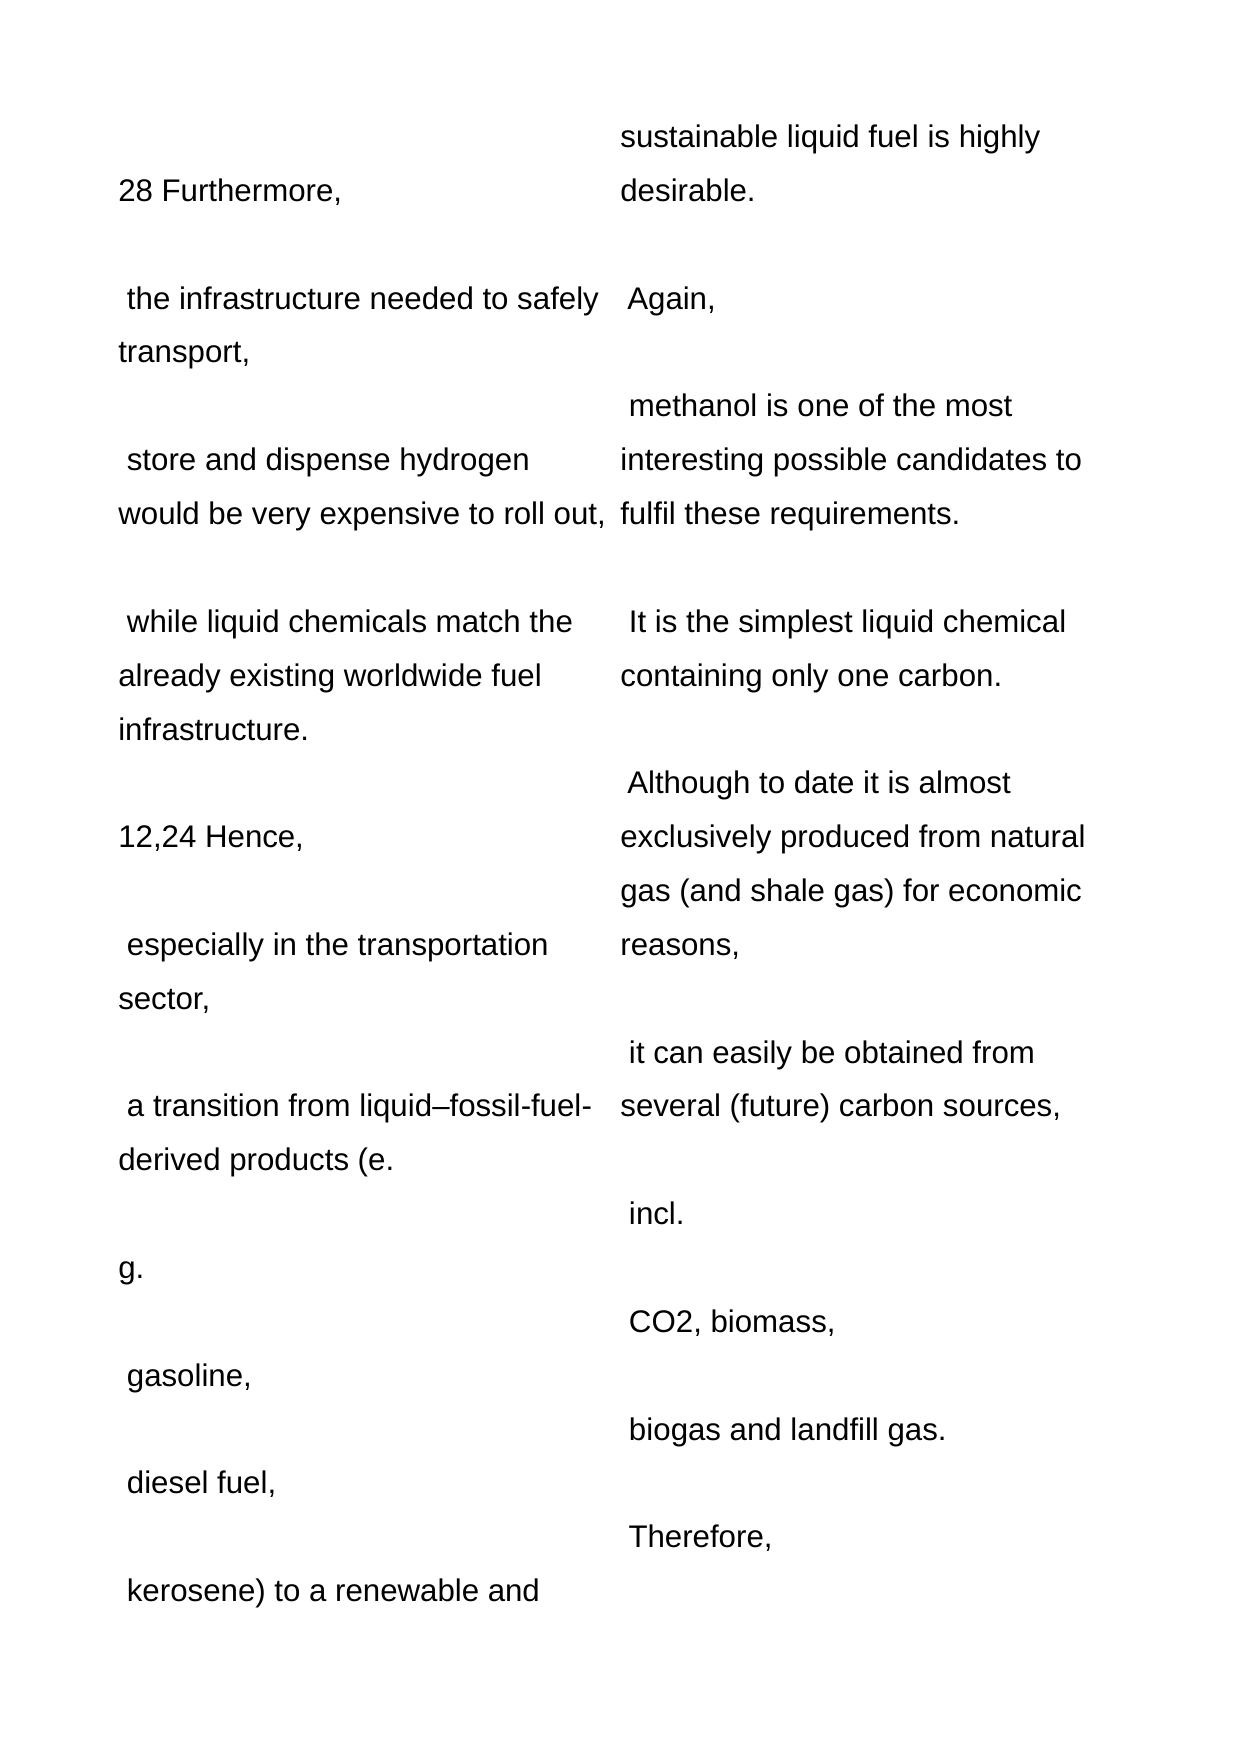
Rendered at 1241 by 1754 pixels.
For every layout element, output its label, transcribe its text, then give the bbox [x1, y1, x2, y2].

text Therefore, [620, 1518, 1122, 1554]
text incl. [620, 1195, 1122, 1231]
text gasoline, [118, 1357, 620, 1393]
text especially in the transportation sector, [118, 926, 620, 1016]
text it can easily be obtained from several (future) carbon sources, [620, 1034, 1122, 1123]
text Although to date it is almost exclusively produced from natural gas (and shale gas) for economic reasons, [620, 764, 1122, 962]
text a transition from liquid–fossil-fuel-derived products (e. [118, 1087, 620, 1177]
text while liquid chemicals match the already existing worldwide fuel infrastructure. [118, 603, 620, 746]
text g. [118, 1249, 620, 1285]
text 12,24 Hence, [118, 818, 620, 854]
text kerosene) to a renewable and [118, 1572, 620, 1608]
text Again, [620, 280, 1122, 316]
text methanol is one of the most interesting possible candidates to fulfil these requirements. [620, 387, 1122, 531]
text store and dispense hydrogen would be very expensive to roll out, [118, 441, 620, 531]
text the infrastructure needed to safely transport, [118, 280, 620, 369]
text 28 Furthermore, [118, 172, 620, 208]
text biogas and landfill gas. [620, 1411, 1122, 1447]
text It is the simplest liquid chemical containing only one carbon. [620, 603, 1122, 693]
text CO2, biomass, [620, 1303, 1122, 1339]
text sustainable liquid fuel is highly desirable. [620, 118, 1122, 208]
text diesel fuel, [118, 1464, 620, 1500]
